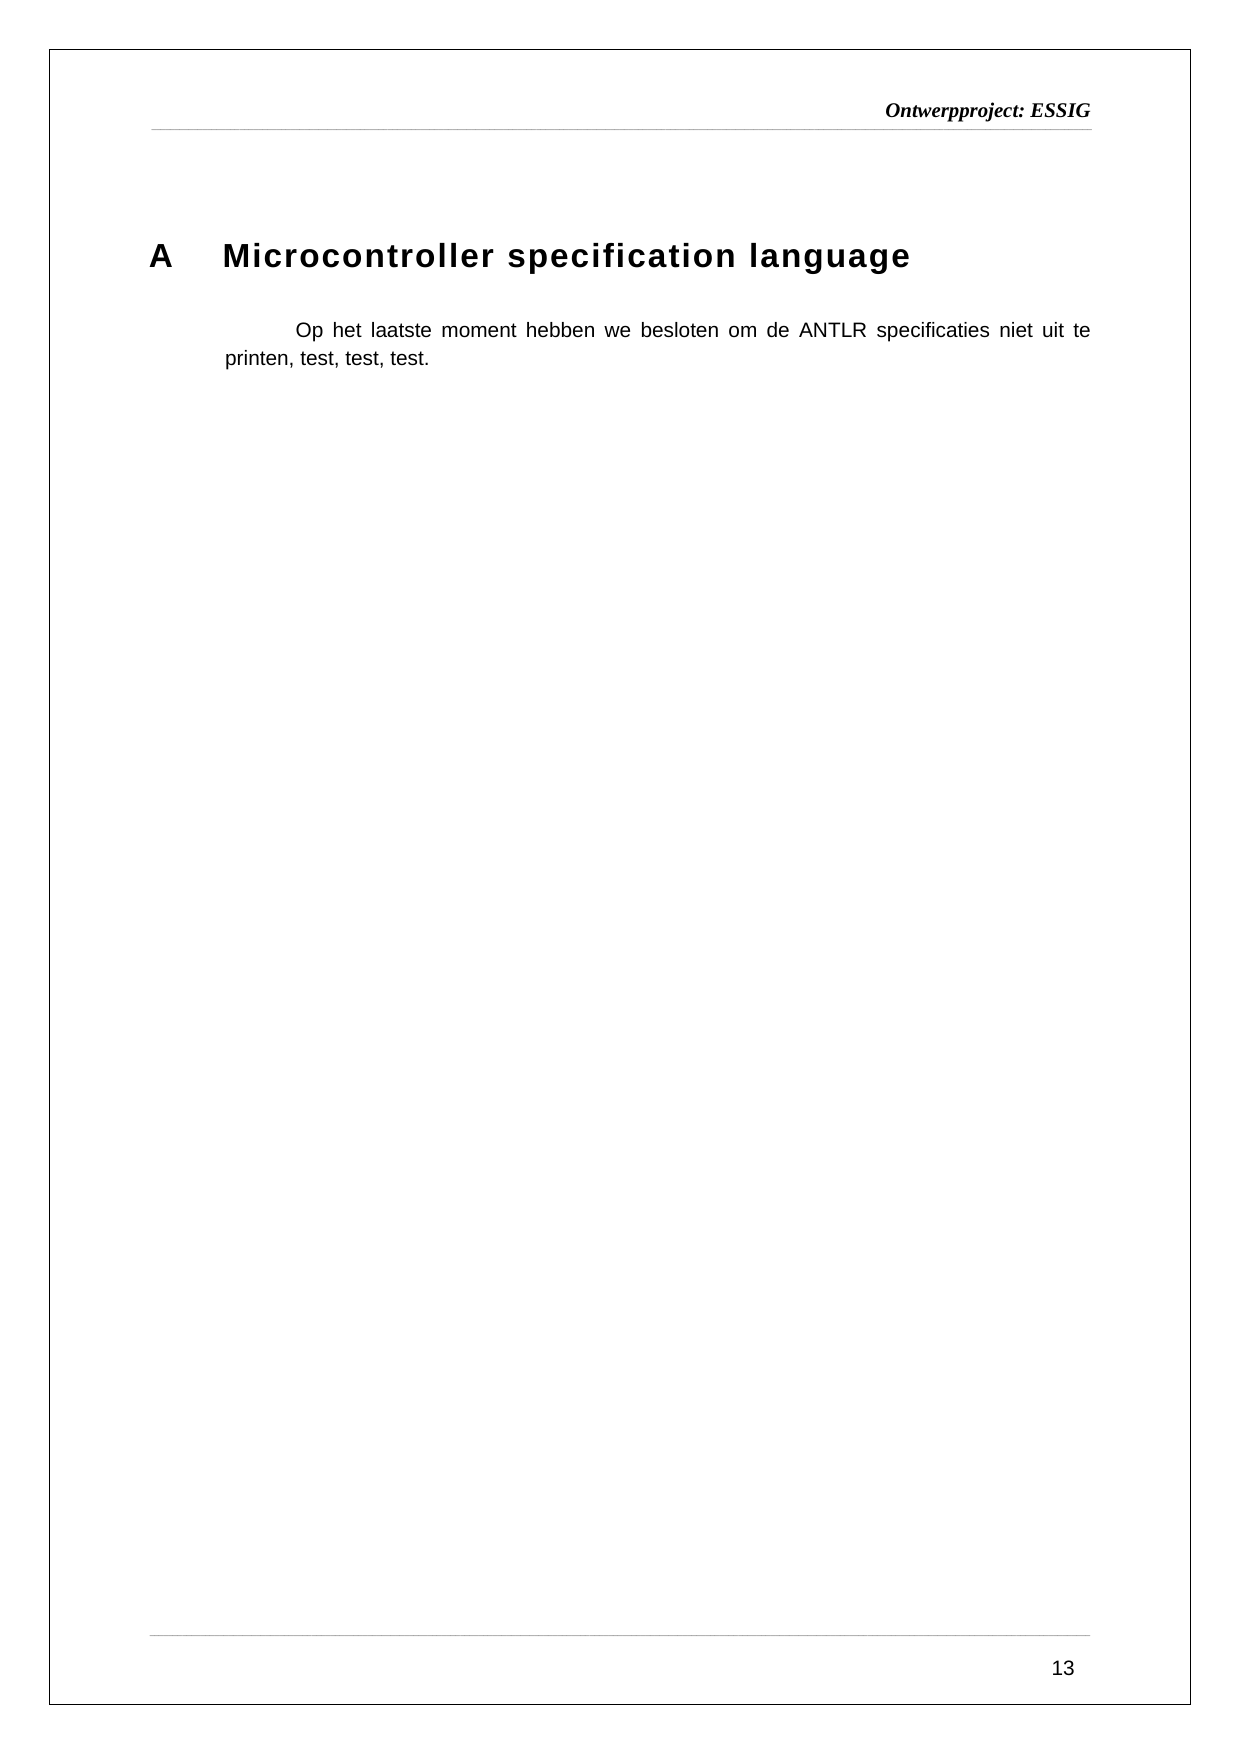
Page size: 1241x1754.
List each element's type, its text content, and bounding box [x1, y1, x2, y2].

subtitle A Microcontroller specification language [148, 236, 1187, 275]
text Op het laatste moment hebben we besloten om de ANTLR specificaties niet uit te printen, test, test, test. [225, 318, 1092, 369]
